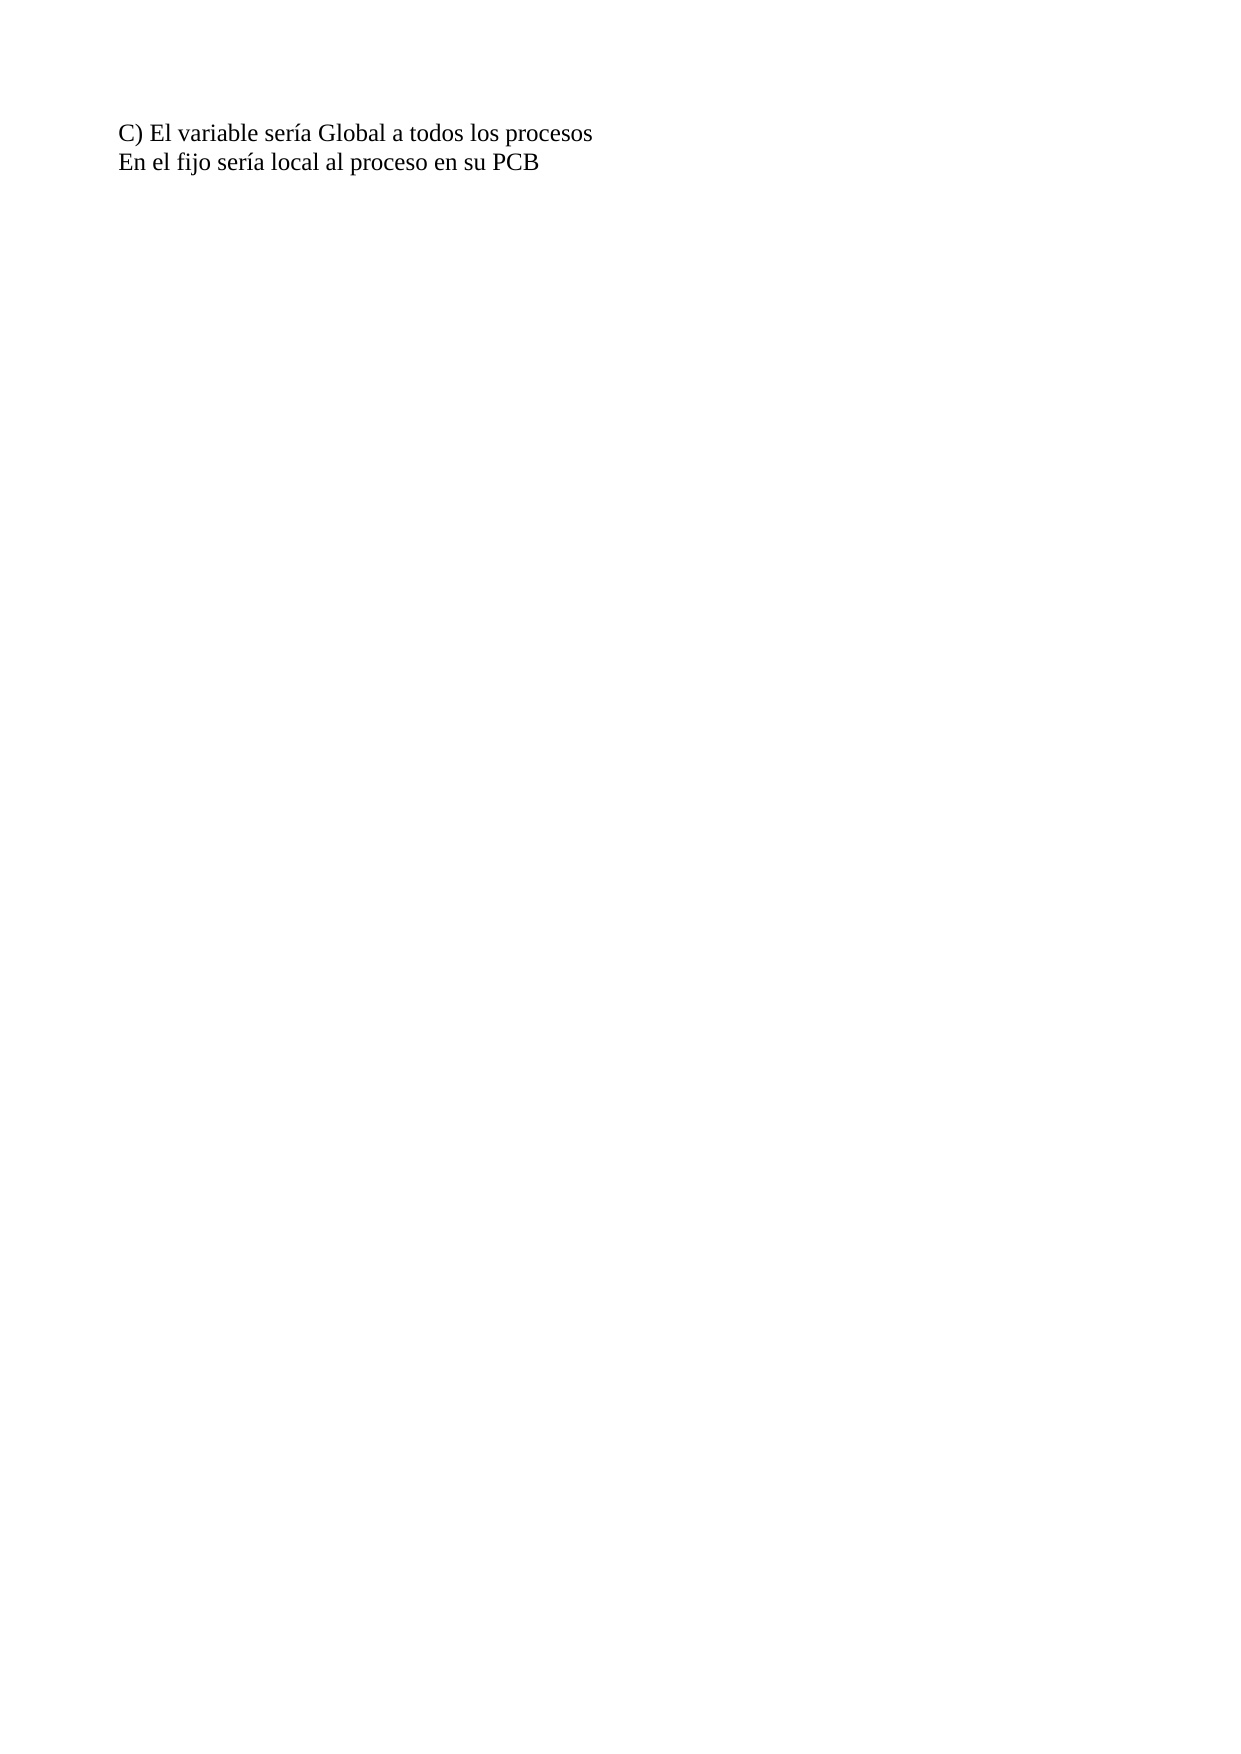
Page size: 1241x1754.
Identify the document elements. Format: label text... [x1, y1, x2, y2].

text C) El variable sería Global a todos los procesos [118, 118, 1122, 147]
text En el fijo sería local al proceso en su PCB [118, 147, 1122, 176]
